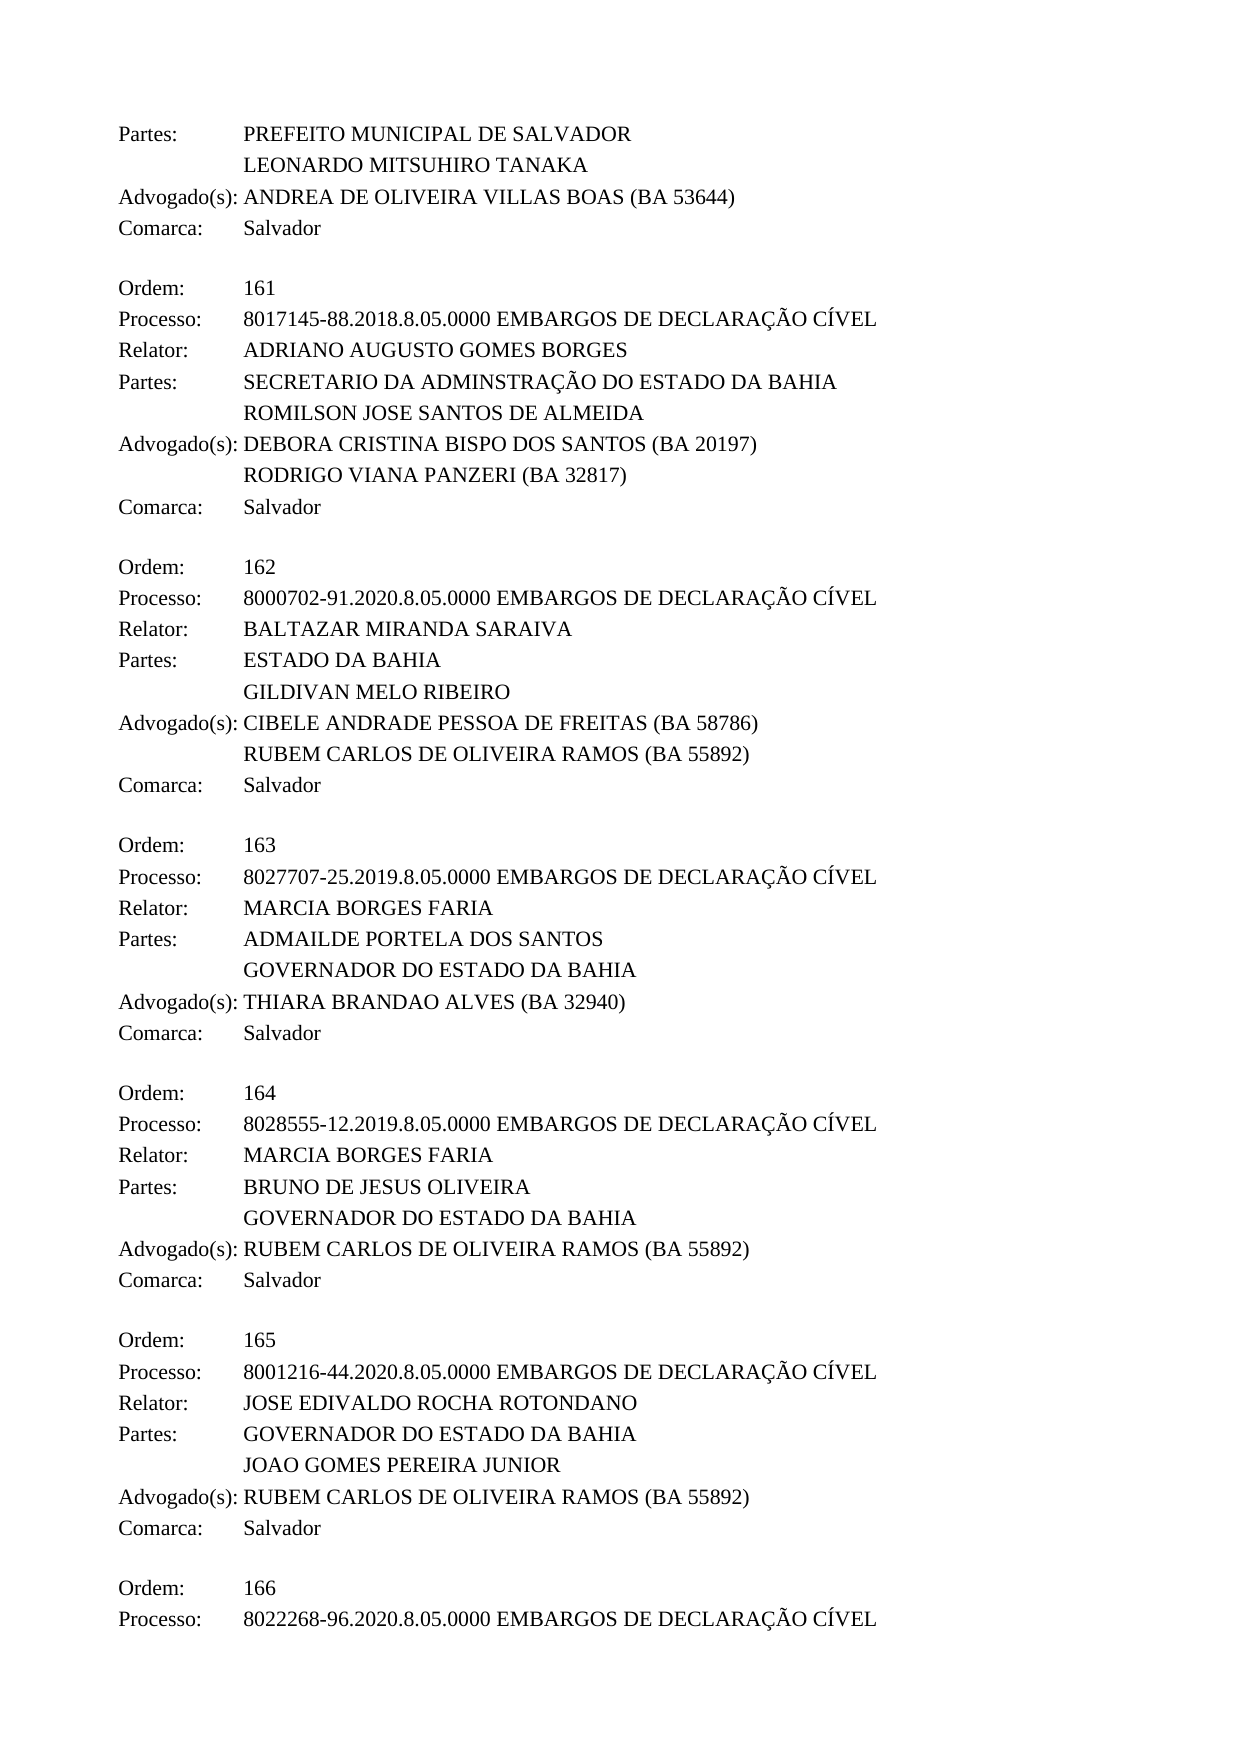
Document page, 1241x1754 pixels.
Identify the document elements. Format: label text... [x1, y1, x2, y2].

table_cell Salvador [243, 212, 1240, 243]
table_cell Comarca: [118, 212, 243, 243]
table_cell RUBEM CARLOS DE OLIVEIRA RAMOS (BA 55892) [243, 1481, 1240, 1512]
table_cell LEONARDO MITSUHIRO TANAKA [243, 149, 1240, 181]
table_cell 8022268-96.2020.8.05.0000 EMBARGOS DE DECLARAÇÃO CÍVEL [243, 1603, 1240, 1634]
table_cell Partes: [118, 1418, 243, 1449]
table_cell BRUNO DE JESUS OLIVEIRA [243, 1171, 1240, 1202]
table_header 161 [243, 272, 1240, 303]
table_cell Partes: [118, 644, 243, 676]
table_cell Partes: [118, 923, 243, 954]
table_cell ESTADO DA BAHIA [243, 644, 1240, 676]
table_cell ADMAILDE PORTELA DOS SANTOS [243, 923, 1240, 954]
table_cell RUBEM CARLOS DE OLIVEIRA RAMOS (BA 55892) [243, 1233, 1240, 1264]
table_cell Salvador [243, 1512, 1240, 1543]
table_cell Processo: [118, 1356, 243, 1387]
table_cell [118, 954, 243, 986]
table_header Ordem: [118, 1572, 243, 1603]
table_cell Relator: [118, 892, 243, 923]
table_header Ordem: [118, 1324, 243, 1356]
table_cell 8027707-25.2019.8.05.0000 EMBARGOS DE DECLARAÇÃO CÍVEL [243, 861, 1240, 892]
table_header Ordem: [118, 1077, 243, 1108]
table_header Ordem: [118, 829, 243, 861]
table_cell Relator: [118, 1387, 243, 1418]
table_cell [118, 459, 243, 491]
table_cell Partes: [118, 118, 243, 149]
table_cell Salvador [243, 769, 1240, 801]
table_cell PREFEITO MUNICIPAL DE SALVADOR [243, 118, 1240, 149]
table_cell [118, 676, 243, 707]
table_header 162 [243, 551, 1240, 582]
table_cell [118, 1202, 243, 1233]
table_cell Processo: [118, 1603, 243, 1634]
table_header 166 [243, 1572, 1240, 1603]
table_cell 8017145-88.2018.8.05.0000 EMBARGOS DE DECLARAÇÃO CÍVEL [243, 303, 1240, 334]
table_cell Comarca: [118, 491, 243, 522]
table_cell Comarca: [118, 1017, 243, 1048]
table_cell GOVERNADOR DO ESTADO DA BAHIA [243, 954, 1240, 986]
table_cell Relator: [118, 334, 243, 366]
table_cell [118, 149, 243, 181]
table_cell GILDIVAN MELO RIBEIRO [243, 676, 1240, 707]
table_cell Advogado(s): [118, 1481, 243, 1512]
table_header 164 [243, 1077, 1240, 1108]
table_cell Partes: [118, 1171, 243, 1202]
table_cell Salvador [243, 1264, 1240, 1296]
table_header Ordem: [118, 272, 243, 303]
table_cell SECRETARIO DA ADMINSTRAÇÃO DO ESTADO DA BAHIA [243, 366, 1240, 397]
table_cell Advogado(s): [118, 707, 243, 738]
table_cell Salvador [243, 1017, 1240, 1048]
table_cell Relator: [118, 1139, 243, 1171]
table_cell [118, 1449, 243, 1481]
table_cell 8000702-91.2020.8.05.0000 EMBARGOS DE DECLARAÇÃO CÍVEL [243, 582, 1240, 613]
table_cell Advogado(s): [118, 428, 243, 459]
table_cell Comarca: [118, 1264, 243, 1296]
table_cell Processo: [118, 303, 243, 334]
table_cell MARCIA BORGES FARIA [243, 892, 1240, 923]
table_header 163 [243, 829, 1240, 861]
table_cell ANDREA DE OLIVEIRA VILLAS BOAS (BA 53644) [243, 181, 1240, 212]
table_cell MARCIA BORGES FARIA [243, 1139, 1240, 1171]
table_cell [118, 738, 243, 769]
table_cell Partes: [118, 366, 243, 397]
table_cell Comarca: [118, 769, 243, 801]
table_cell RUBEM CARLOS DE OLIVEIRA RAMOS (BA 55892) [243, 738, 1240, 769]
table_header Ordem: [118, 551, 243, 582]
table_cell Advogado(s): [118, 181, 243, 212]
table_cell ADRIANO AUGUSTO GOMES BORGES [243, 334, 1240, 366]
table_cell THIARA BRANDAO ALVES (BA 32940) [243, 986, 1240, 1017]
table_cell Salvador [243, 491, 1240, 522]
table_cell Processo: [118, 861, 243, 892]
table_header 165 [243, 1324, 1240, 1356]
table_cell ROMILSON JOSE SANTOS DE ALMEIDA [243, 397, 1240, 428]
table_cell JOSE EDIVALDO ROCHA ROTONDANO [243, 1387, 1240, 1418]
table_cell Comarca: [118, 1512, 243, 1543]
table_cell DEBORA CRISTINA BISPO DOS SANTOS (BA 20197) [243, 428, 1240, 459]
table_cell Advogado(s): [118, 986, 243, 1017]
table_cell BALTAZAR MIRANDA SARAIVA [243, 613, 1240, 644]
table_cell Relator: [118, 613, 243, 644]
table_cell RODRIGO VIANA PANZERI (BA 32817) [243, 459, 1240, 491]
table_cell Advogado(s): [118, 1233, 243, 1264]
table_cell 8028555-12.2019.8.05.0000 EMBARGOS DE DECLARAÇÃO CÍVEL [243, 1108, 1240, 1139]
table_cell 8001216-44.2020.8.05.0000 EMBARGOS DE DECLARAÇÃO CÍVEL [243, 1356, 1240, 1387]
table_cell GOVERNADOR DO ESTADO DA BAHIA [243, 1418, 1240, 1449]
table_cell Processo: [118, 1108, 243, 1139]
table_cell Processo: [118, 582, 243, 613]
table_cell JOAO GOMES PEREIRA JUNIOR [243, 1449, 1240, 1481]
table_cell CIBELE ANDRADE PESSOA DE FREITAS (BA 58786) [243, 707, 1240, 738]
table_cell [118, 397, 243, 428]
table_cell GOVERNADOR DO ESTADO DA BAHIA [243, 1202, 1240, 1233]
